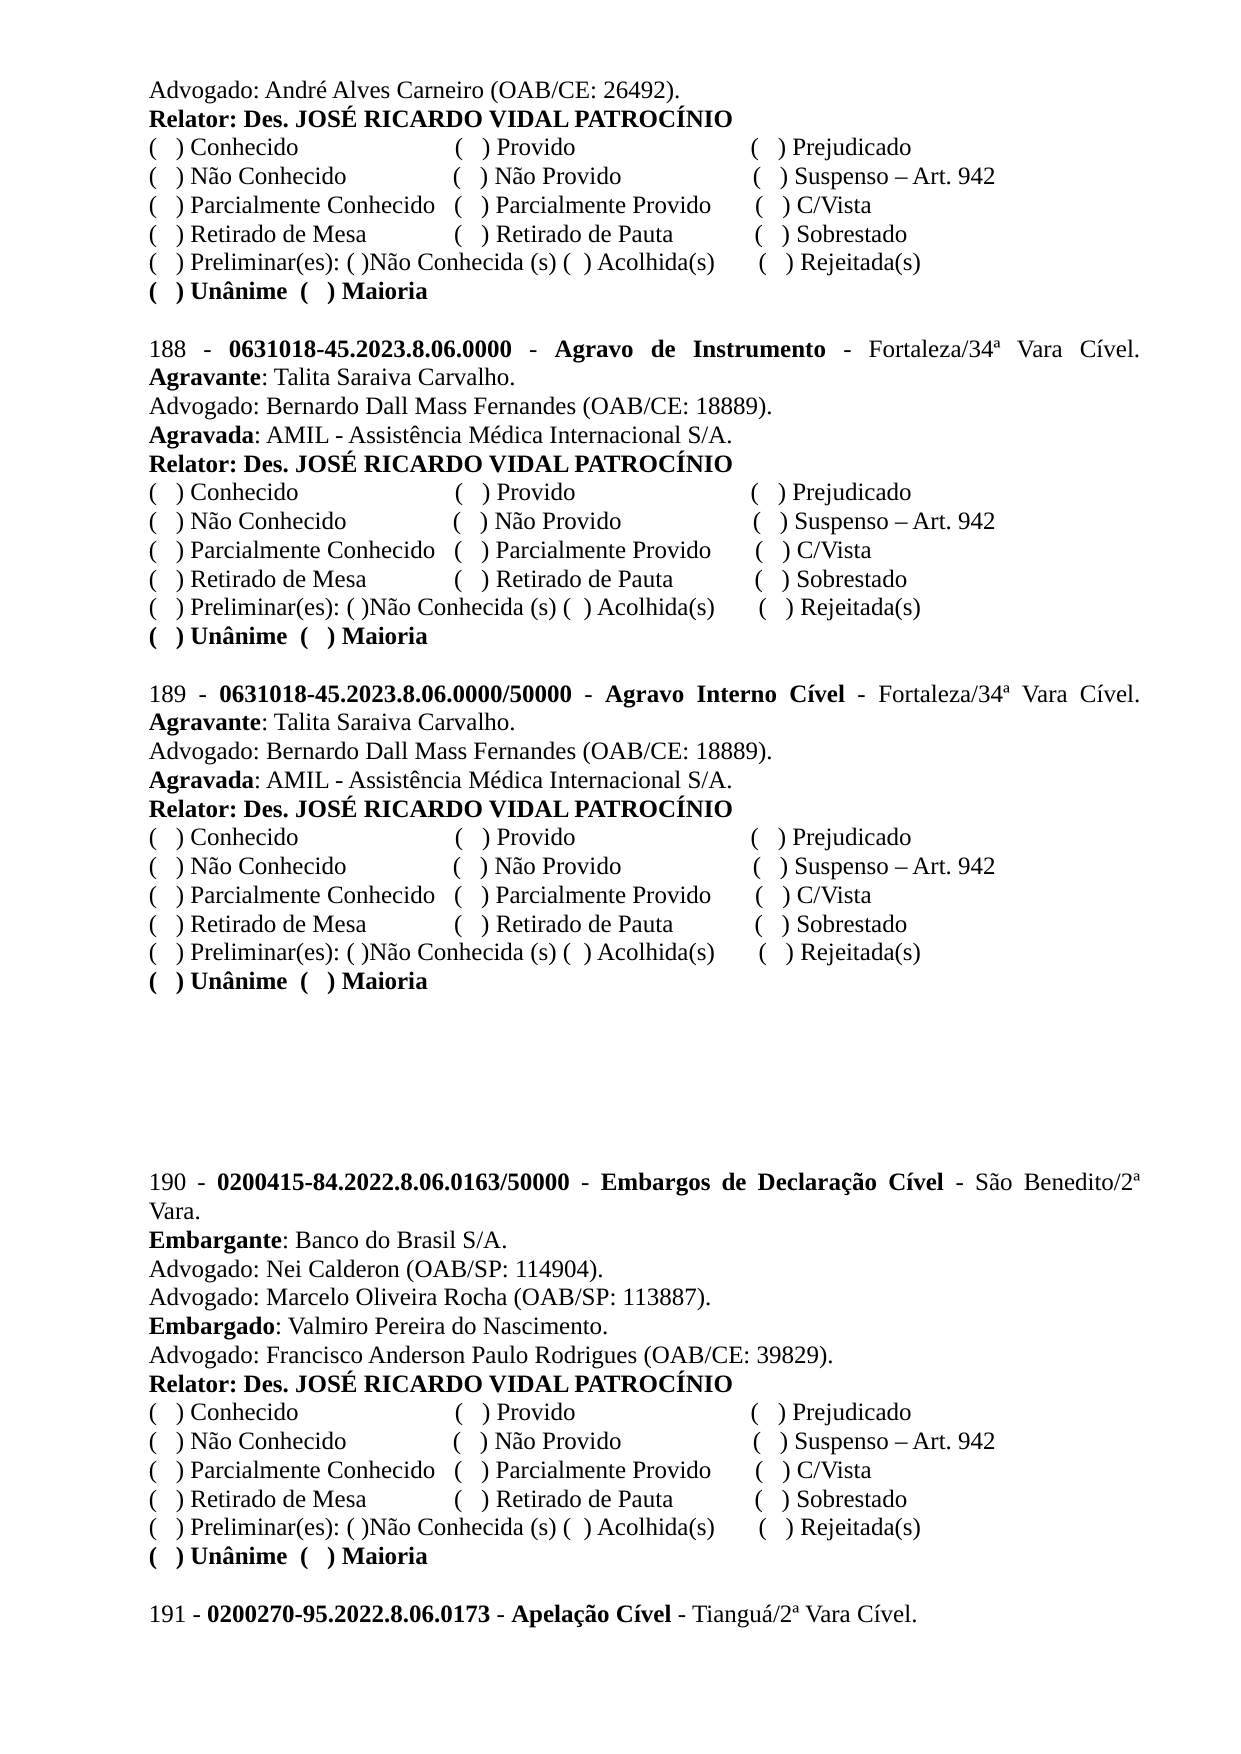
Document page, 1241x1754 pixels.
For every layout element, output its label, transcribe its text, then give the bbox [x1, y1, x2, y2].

text Advogado: Francisco Anderson Paulo Rodrigues (OAB/CE: 39829). [148, 1340, 1141, 1369]
text ( ) Não Conhecido ( ) Não Provido ( ) Suspenso – Art. 942 [148, 851, 1158, 880]
text ( ) Retirado de Mesa ( ) Retirado de Pauta ( ) Sobrestado [148, 909, 1158, 937]
text ( ) Não Conhecido ( ) Não Provido ( ) Suspenso – Art. 942 [148, 1426, 1158, 1455]
text Relator: Des. JOSÉ RICARDO VIDAL PATROCÍNIO [148, 794, 1141, 822]
text ( ) Preliminar(es): ( )Não Conhecida (s) ( ) Acolhida(s) ( ) Rejeitada(s) [148, 247, 1158, 276]
text 190 - 0200415-84.2022.8.06.0163/50000 - Embargos de Declaração Cível - São Benedito/2ª Vara. [148, 1167, 1141, 1225]
text ( ) Conhecido ( ) Provido ( ) Prejudicado [148, 477, 1141, 506]
text Advogado: Nei Calderon (OAB/SP: 114904). [148, 1254, 1141, 1282]
text ( ) Parcialmente Conhecido ( ) Parcialmente Provido ( ) C/Vista [148, 190, 1158, 219]
text Embargante: Banco do Brasil S/A. [148, 1225, 1141, 1254]
text Agravada: AMIL - Assistência Médica Internacional S/A. [148, 420, 1141, 449]
text ( ) Unânime ( ) Maioria [148, 621, 1158, 650]
text ( ) Preliminar(es): ( )Não Conhecida (s) ( ) Acolhida(s) ( ) Rejeitada(s) [148, 937, 1158, 966]
text ( ) Preliminar(es): ( )Não Conhecida (s) ( ) Acolhida(s) ( ) Rejeitada(s) [148, 1512, 1158, 1541]
text 188 - 0631018-45.2023.8.06.0000 - Agravo de Instrumento - Fortaleza/34ª Vara Cível. Agravante: Talita Saraiva Carvalho. [148, 334, 1141, 391]
text Advogado: Bernardo Dall Mass Fernandes (OAB/CE: 18889). [148, 736, 1141, 765]
text ( ) Não Conhecido ( ) Não Provido ( ) Suspenso – Art. 942 [148, 506, 1158, 535]
text ( ) Parcialmente Conhecido ( ) Parcialmente Provido ( ) C/Vista [148, 880, 1158, 909]
text ( ) Não Conhecido ( ) Não Provido ( ) Suspenso – Art. 942 [148, 161, 1158, 190]
text Relator: Des. JOSÉ RICARDO VIDAL PATROCÍNIO [148, 1369, 1141, 1397]
text ( ) Retirado de Mesa ( ) Retirado de Pauta ( ) Sobrestado [148, 564, 1158, 592]
text ( ) Retirado de Mesa ( ) Retirado de Pauta ( ) Sobrestado [148, 1484, 1158, 1512]
text Advogado: Bernardo Dall Mass Fernandes (OAB/CE: 18889). [148, 391, 1141, 420]
text ( ) Conhecido ( ) Provido ( ) Prejudicado [148, 1397, 1141, 1426]
text Advogado: André Alves Carneiro (OAB/CE: 26492). [148, 75, 1141, 104]
text ( ) Conhecido ( ) Provido ( ) Prejudicado [148, 822, 1141, 851]
text ( ) Parcialmente Conhecido ( ) Parcialmente Provido ( ) C/Vista [148, 535, 1158, 564]
text Embargado: Valmiro Pereira do Nascimento. [148, 1311, 1141, 1340]
text ( ) Unânime ( ) Maioria [148, 276, 1158, 305]
text ( ) Unânime ( ) Maioria [148, 966, 1158, 995]
text Advogado: Marcelo Oliveira Rocha (OAB/SP: 113887). [148, 1282, 1141, 1311]
text Relator: Des. JOSÉ RICARDO VIDAL PATROCÍNIO [148, 104, 1141, 132]
text Relator: Des. JOSÉ RICARDO VIDAL PATROCÍNIO [148, 449, 1141, 477]
text ( ) Conhecido ( ) Provido ( ) Prejudicado [148, 132, 1141, 161]
text ( ) Preliminar(es): ( )Não Conhecida (s) ( ) Acolhida(s) ( ) Rejeitada(s) [148, 592, 1158, 621]
text Agravada: AMIL - Assistência Médica Internacional S/A. [148, 765, 1141, 794]
text ( ) Parcialmente Conhecido ( ) Parcialmente Provido ( ) C/Vista [148, 1455, 1158, 1484]
text 191 - 0200270-95.2022.8.06.0173 - Apelação Cível - Tianguá/2ª Vara Cível. [148, 1599, 1141, 1627]
text 189 - 0631018-45.2023.8.06.0000/50000 - Agravo Interno Cível - Fortaleza/34ª Vara Cível. Agravante: Talita Saraiva Carvalho. [148, 679, 1141, 736]
text ( ) Retirado de Mesa ( ) Retirado de Pauta ( ) Sobrestado [148, 219, 1158, 247]
text ( ) Unânime ( ) Maioria [148, 1541, 1158, 1570]
